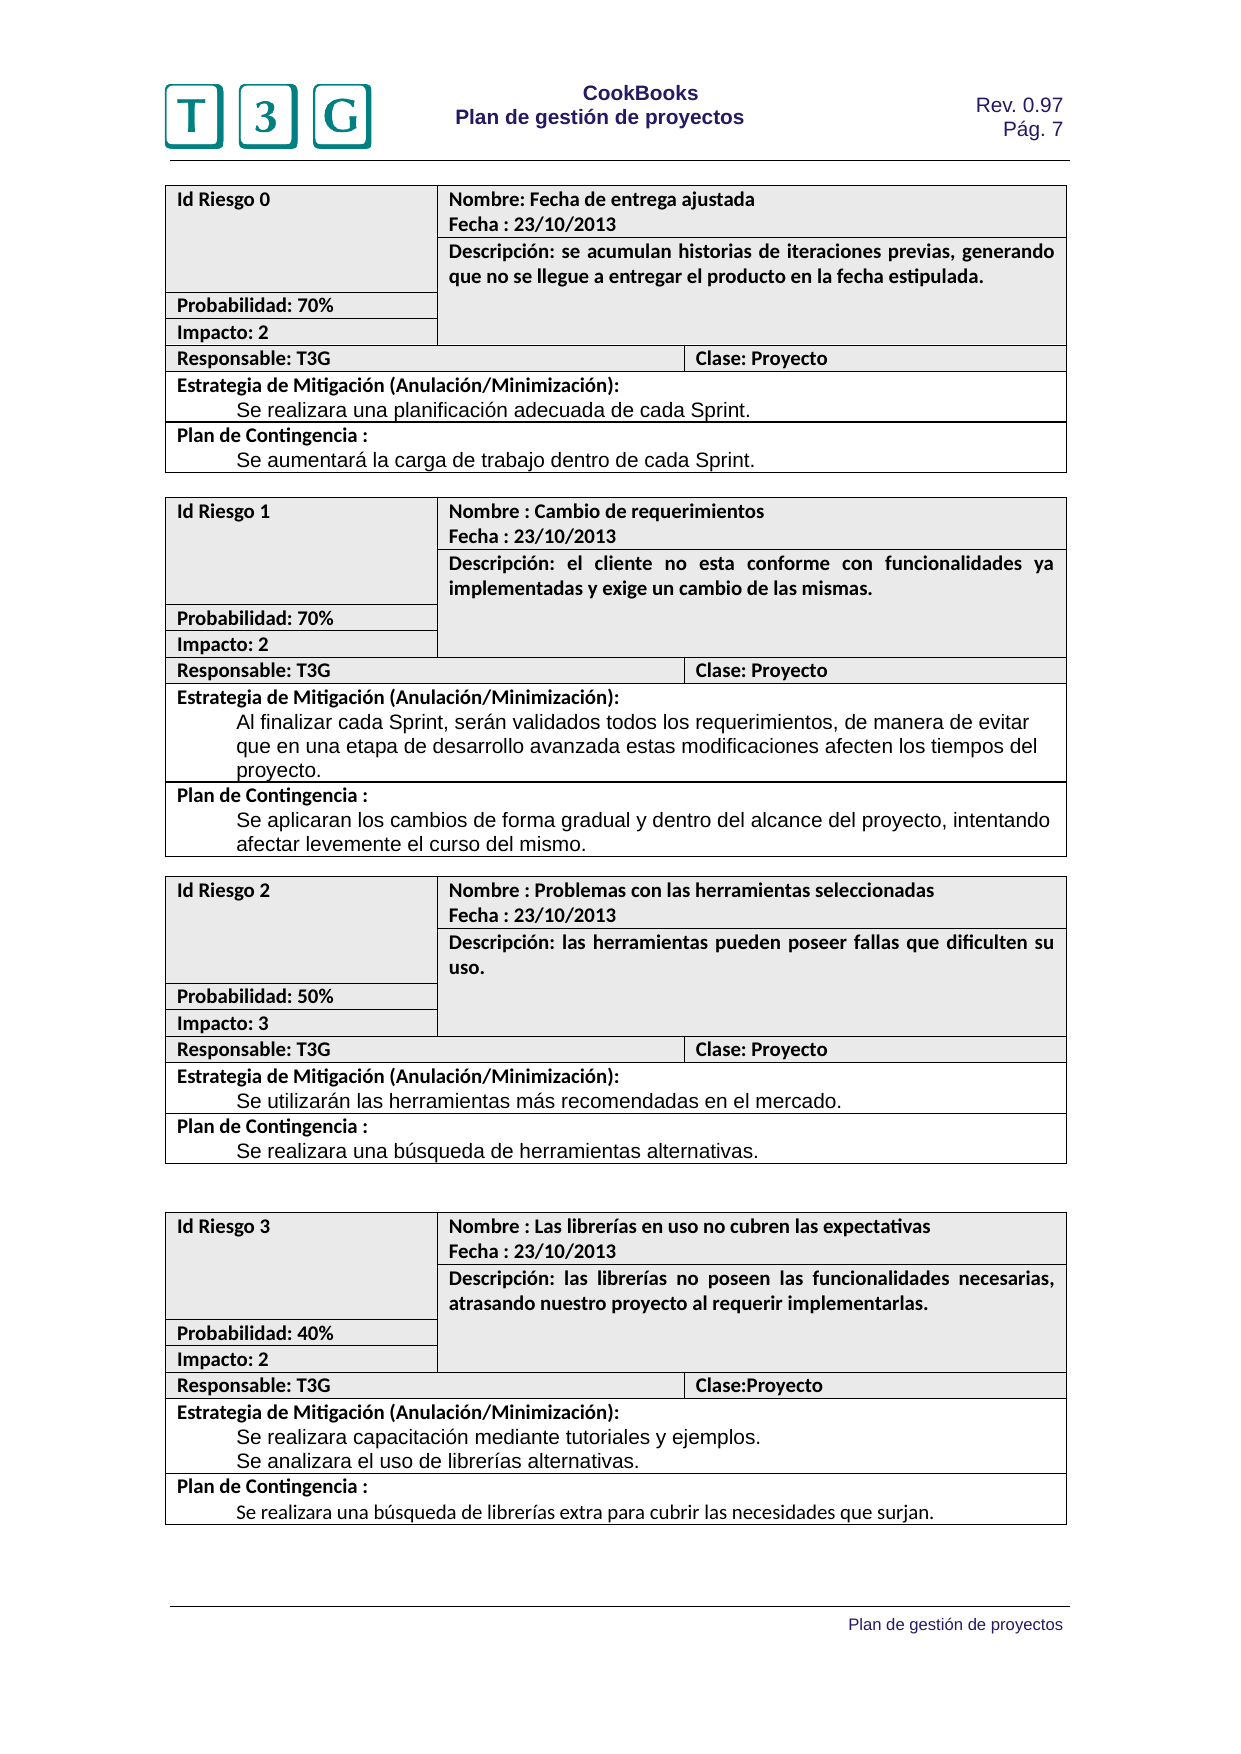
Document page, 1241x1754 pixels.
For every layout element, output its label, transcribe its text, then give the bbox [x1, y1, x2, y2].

table_cell Clase: Proyecto [685, 346, 1066, 371]
table_cell Responsable: T3G [166, 1037, 684, 1062]
table_cell Probabilidad: 70% [166, 605, 437, 630]
table_header Id Riesgo 0 [166, 186, 437, 292]
table_cell Plan de Contingencia : Se aplicaran los cambios de forma gradual y dentro del alcance del proyecto, intentando afectar levemente el curso del mismo. [166, 783, 1066, 856]
table_cell Responsable: T3G [166, 658, 684, 683]
table_header Nombre : Cambio de requerimientos Fecha : 23/10/2013 [438, 498, 1066, 549]
table_header Nombre : Las librerías en uso no cubren las expectativas Fecha : 23/10/2013 [438, 1213, 1066, 1264]
table_header Id Riesgo 2 [166, 877, 437, 983]
table_cell Estrategia de Mitigación (Anulación/Minimización): Al finalizar cada Sprint, serán validados todos los requerimientos, de manera de evitar que en una etapa de desarrollo avanzada estas modificaciones afecten los tiempos del proyecto. [166, 684, 1066, 781]
table_cell Clase: Proyecto [685, 658, 1066, 683]
table_cell Impacto: 2 [166, 631, 437, 657]
table_cell Probabilidad: 40% [166, 1320, 437, 1345]
table_cell Responsable: T3G [166, 346, 684, 371]
table_header Nombre : Problemas con las herramientas seleccionadas Fecha : 23/10/2013 [438, 877, 1066, 928]
table_cell Descripción: se acumulan historias de iteraciones previas, generando que no se llegue a entregar el producto en la fecha estipulada. [438, 238, 1066, 344]
table_cell Probabilidad: 70% [166, 293, 437, 318]
table_cell Estrategia de Mitigación (Anulación/Minimización): Se utilizarán las herramientas más recomendadas en el mercado. [166, 1063, 1066, 1112]
table_cell Plan de Contingencia : Se realizara una búsqueda de librerías extra para cubrir las necesidades que surjan. [166, 1474, 1066, 1524]
table_cell Descripción: el cliente no esta conforme con funcionalidades ya implementadas y exige un cambio de las mismas. [438, 550, 1066, 657]
table_cell Estrategia de Mitigación (Anulación/Minimización): Se realizara capacitación mediante tutoriales y ejemplos. Se analizara el uso de librerías alternativas. [166, 1399, 1066, 1472]
table_cell Impacto: 2 [166, 319, 437, 344]
picture [164, 84, 372, 149]
table_cell Probabilidad: 50% [166, 984, 437, 1009]
table_cell Impacto: 2 [166, 1346, 437, 1372]
table_header Id Riesgo 3 [166, 1213, 437, 1319]
table_cell Responsable: T3G [166, 1373, 684, 1398]
table_header Nombre: Fecha de entrega ajustada Fecha : 23/10/2013 [438, 186, 1066, 237]
table_cell Impacto: 3 [166, 1010, 437, 1036]
table_cell Clase: Proyecto [685, 1037, 1066, 1062]
table_cell Descripción: las librerías no poseen las funcionalidades necesarias, atrasando nuestro proyecto al requerir implementarlas. [438, 1265, 1066, 1372]
table_cell Estrategia de Mitigación (Anulación/Minimización): Se realizara una planificación adecuada de cada Sprint. [166, 372, 1066, 421]
table_cell Plan de Contingencia : Se realizara una búsqueda de herramientas alternativas. [166, 1114, 1066, 1163]
table_header Id Riesgo 1 [166, 498, 437, 604]
table_cell Descripción: las herramientas pueden poseer fallas que dificulten su uso. [438, 929, 1066, 1036]
table_cell Plan de Contingencia : Se aumentará la carga de trabajo dentro de cada Sprint. [166, 423, 1066, 472]
table_cell Clase:Proyecto [685, 1373, 1066, 1398]
